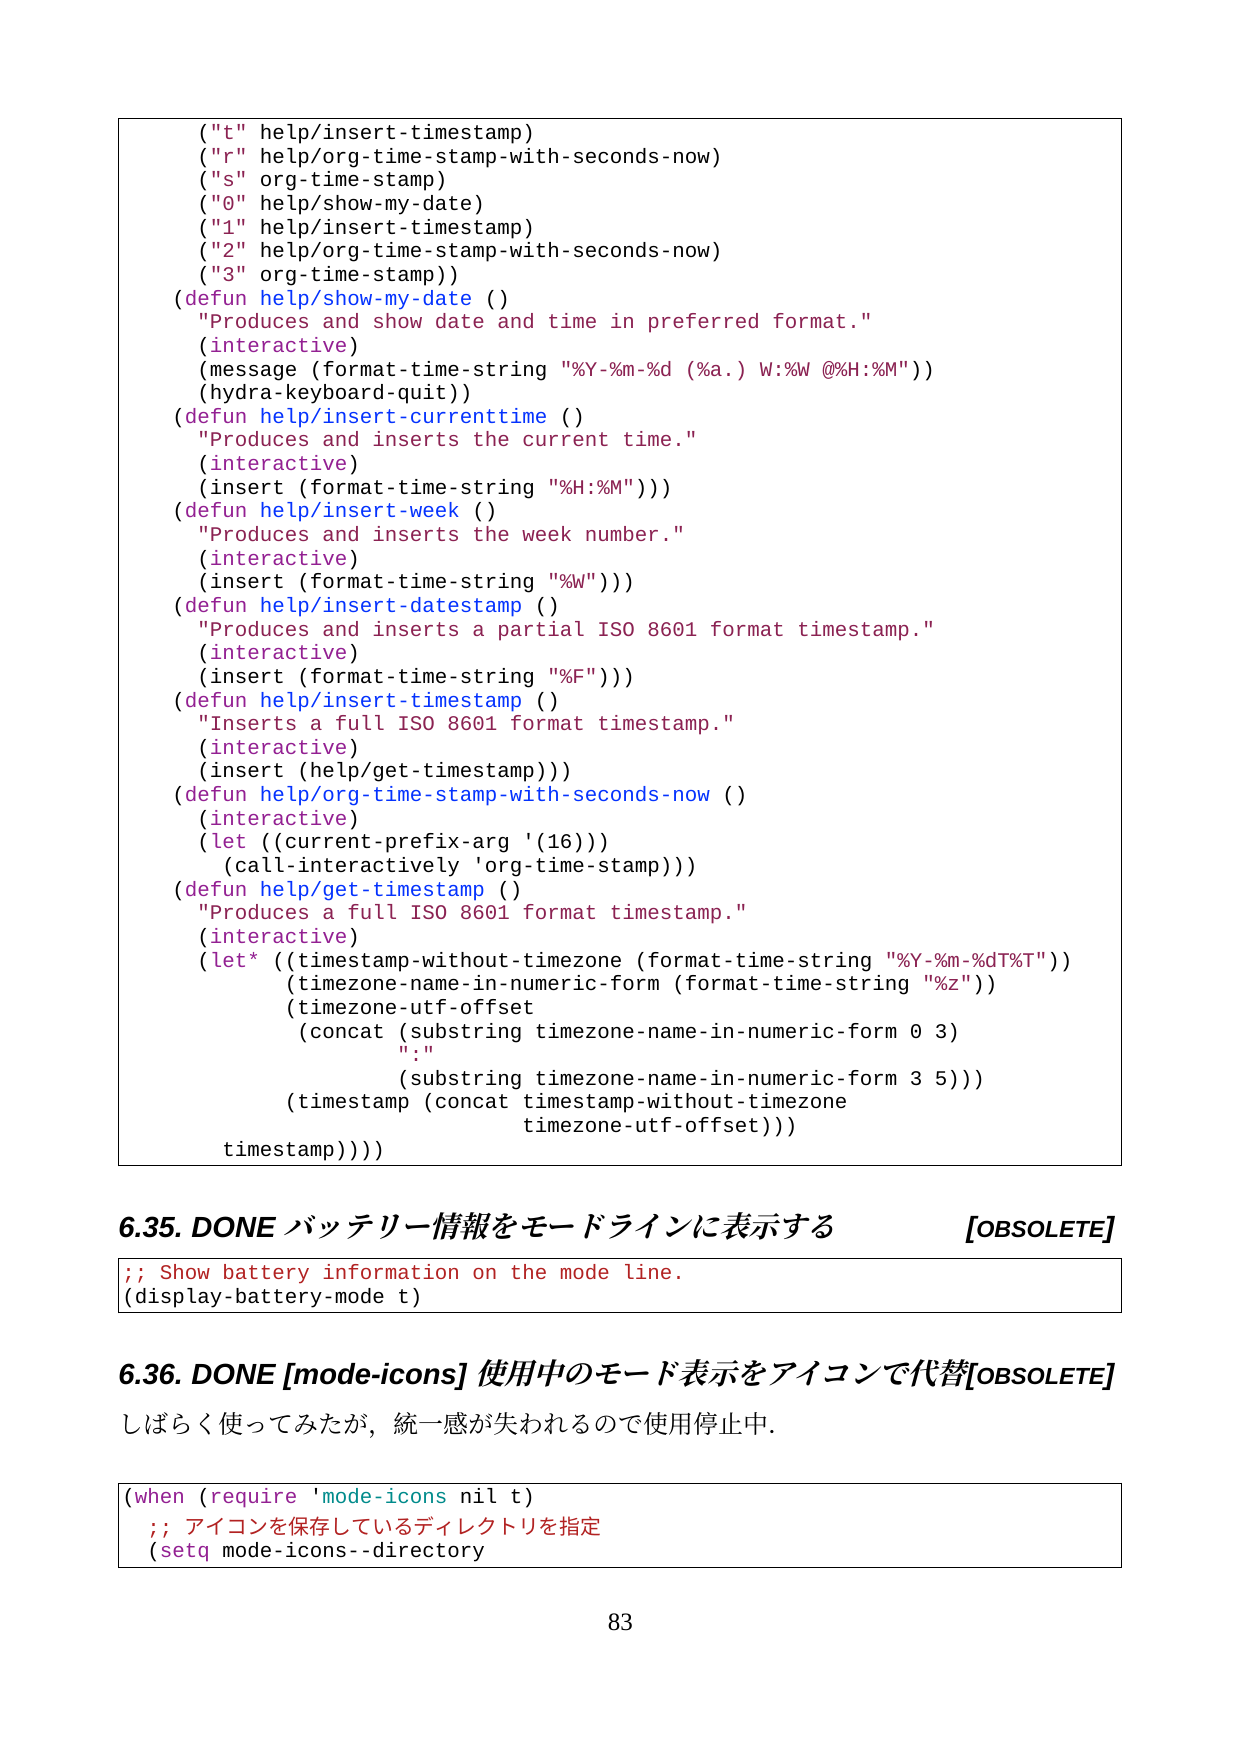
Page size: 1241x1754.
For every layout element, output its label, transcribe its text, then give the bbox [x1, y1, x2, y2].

text (defun help/get-timestamp () [119, 875, 1121, 898]
text (interactive) [119, 733, 1121, 757]
text (interactive) [119, 449, 1121, 473]
text (let* ((timestamp-without-timezone (format-time-string "%Y-%m-%dT%T")) [119, 946, 1121, 969]
text ("r" help/org-time-stamp-with-seconds-now) [119, 142, 1121, 165]
text "Produces and show date and time in preferred format." [119, 307, 1121, 331]
text (insert (format-time-string "%F"))) [119, 662, 1121, 686]
text (defun help/insert-timestamp () [119, 686, 1121, 709]
text (defun help/insert-datestamp () [119, 591, 1121, 615]
text ("t" help/insert-timestamp) [119, 119, 1121, 142]
text (when (require 'mode-icons nil t) [119, 1484, 1121, 1506]
text ("0" help/show-my-date) [119, 189, 1121, 213]
text しばらく使ってみたが，統一感が失われるので使用停止中． [118, 1405, 1122, 1470]
text "Produces and inserts a partial ISO 8601 format timestamp." [119, 615, 1121, 638]
text (insert (format-time-string "%W"))) [119, 567, 1121, 591]
subtitle DONE [mode-icons] 使用中のモード表示をアイコンで代替 [obsolete] [118, 1351, 1122, 1393]
text (hydra-keyboard-quit)) [119, 378, 1121, 402]
text (timezone-name-in-numeric-form (format-time-string "%z")) [119, 969, 1121, 993]
text ("s" org-time-stamp) [119, 165, 1121, 189]
text timezone-utf-offset))) [119, 1111, 1121, 1135]
text "Inserts a full ISO 8601 format timestamp." [119, 709, 1121, 733]
text ;; Show battery information on the mode line. [119, 1259, 1121, 1282]
text (interactive) [119, 922, 1121, 946]
text ("3" org-time-stamp)) [119, 260, 1121, 284]
text timestamp)))) [119, 1135, 1121, 1165]
text (timestamp (concat timestamp-without-timezone [119, 1088, 1121, 1111]
text (insert (format-time-string "%H:%M"))) [119, 473, 1121, 496]
text (defun help/insert-week () [119, 496, 1121, 520]
text (call-interactively 'org-time-stamp))) [119, 851, 1121, 875]
text (insert (help/get-timestamp))) [119, 757, 1121, 780]
text "Produces a full ISO 8601 format timestamp." [119, 898, 1121, 922]
text "Produces and inserts the week number." [119, 520, 1121, 544]
text (interactive) [119, 804, 1121, 827]
text (defun help/org-time-stamp-with-seconds-now () [119, 780, 1121, 804]
text (substring timezone-name-in-numeric-form 3 5))) [119, 1064, 1121, 1088]
text "Produces and inserts the current time." [119, 426, 1121, 449]
text (display-battery-mode t) [119, 1282, 1121, 1312]
text ":" [119, 1040, 1121, 1064]
subtitle DONE バッテリー情報をモードラインに表示する [obsolete] [118, 1204, 1122, 1246]
text (setq mode-icons--directory [119, 1536, 1121, 1567]
text (interactive) [119, 638, 1121, 662]
text ;; アイコンを保存しているディレクトリを指定 [119, 1506, 1121, 1536]
text (defun help/show-my-date () [119, 284, 1121, 307]
text ("1" help/insert-timestamp) [119, 213, 1121, 236]
text (timezone-utf-offset [119, 993, 1121, 1017]
text (let ((current-prefix-arg '(16))) [119, 827, 1121, 851]
text (interactive) [119, 544, 1121, 567]
text (interactive) [119, 331, 1121, 354]
text (concat (substring timezone-name-in-numeric-form 0 3) [119, 1017, 1121, 1040]
text (message (format-time-string "%Y-%m-%d (%a.) W:%W @%H:%M")) [119, 354, 1121, 378]
text (defun help/insert-currenttime () [119, 402, 1121, 426]
text ("2" help/org-time-stamp-with-seconds-now) [119, 236, 1121, 260]
